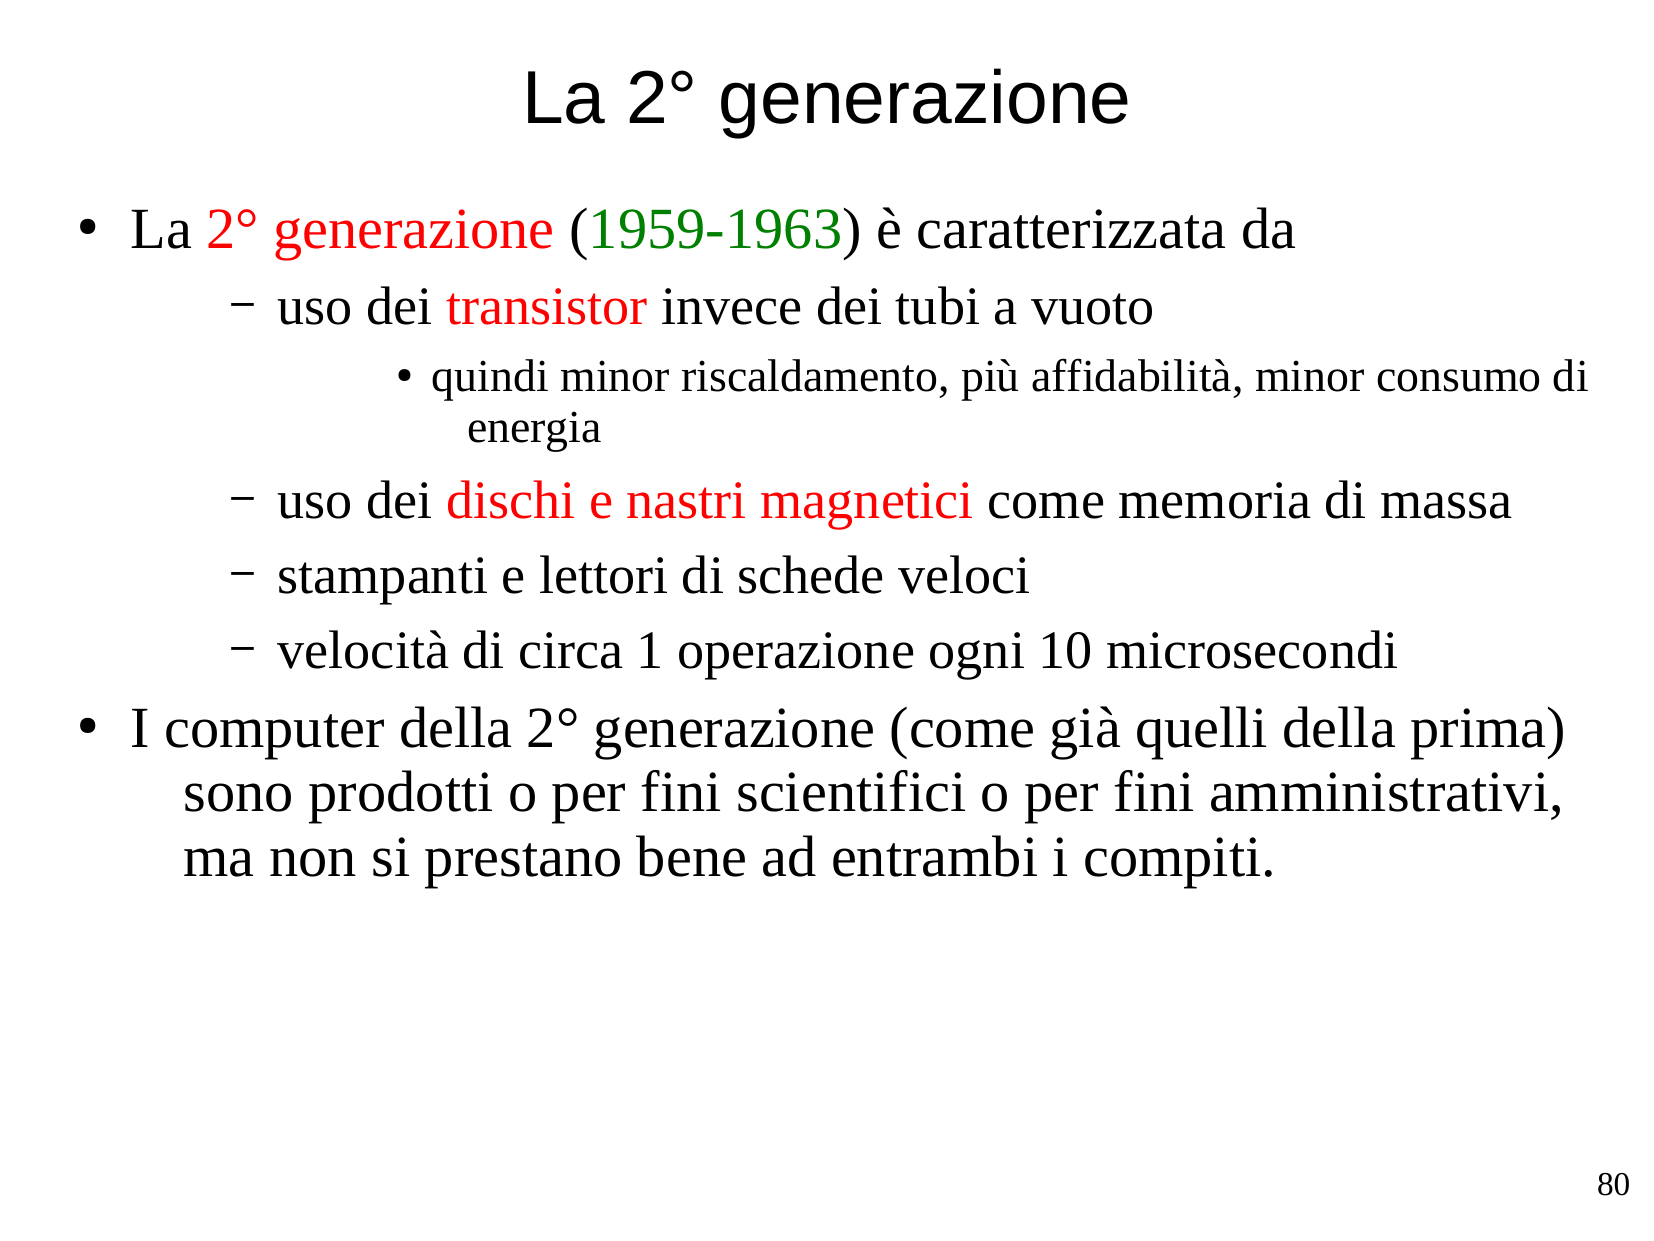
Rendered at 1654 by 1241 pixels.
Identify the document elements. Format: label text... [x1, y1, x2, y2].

title La 2° generazione [37, 30, 1617, 166]
list La 2° generazione (1959-1963) è caratterizzata da uso dei transistor invece dei tubi a vuoto quindi minor riscaldamento, più affidabilità, minor consumo di energia uso dei dischi e nastri magnetici come memoria di massa stampanti e lettori di schede veloci velocità di circa 1 operazione ogni 10 microsecondi I computer della 2° generazione (come già quelli della prima) sono prodotti o per fini scientifici o per fini amministrativi, ma non si prestano bene ad entrambi i compiti. [42, 196, 1612, 1187]
